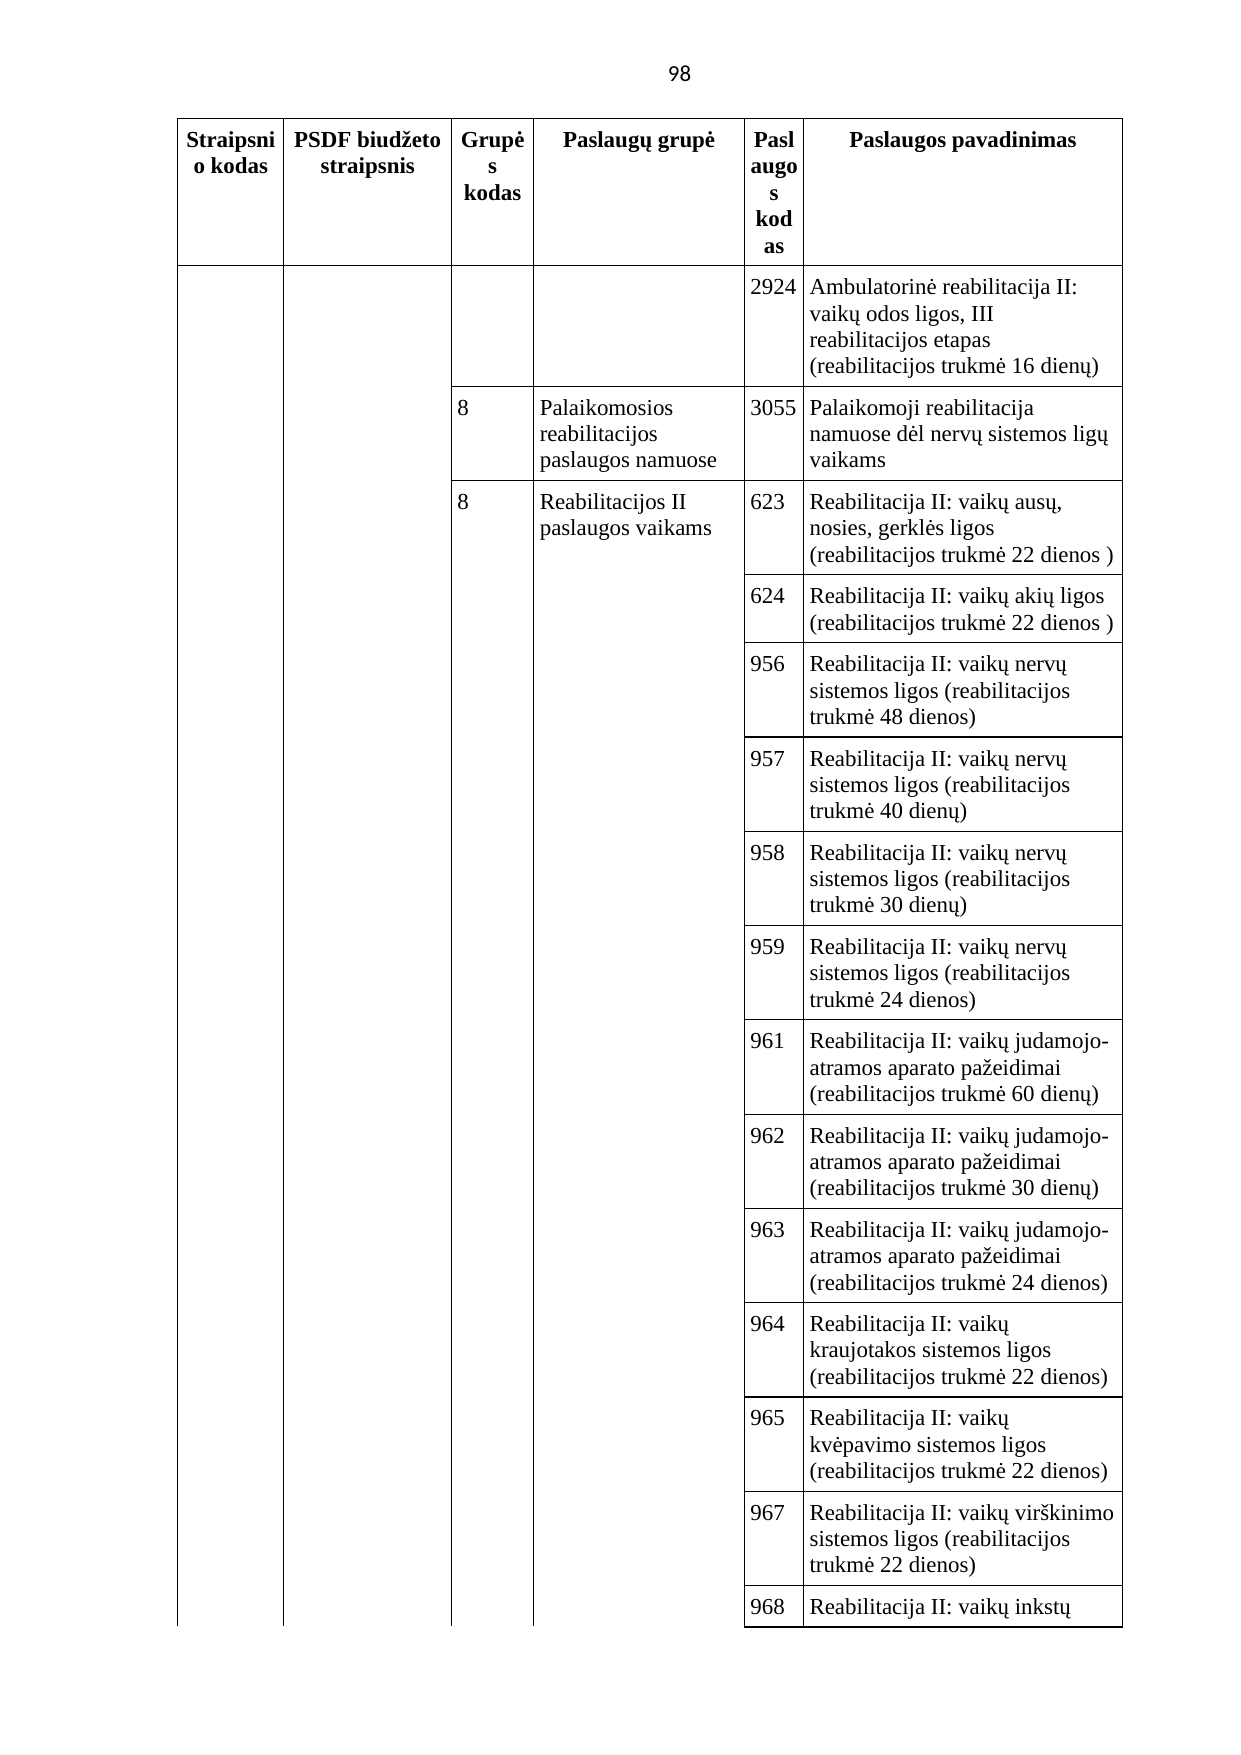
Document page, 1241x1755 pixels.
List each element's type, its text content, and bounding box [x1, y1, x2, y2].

table_cell [534, 1114, 744, 1208]
table_cell [284, 925, 451, 1019]
table_cell Palaikomoji reabilitacija namuose dėl nervų sistemos ligų vaikams [804, 387, 1122, 480]
table_cell 968 [745, 1586, 803, 1626]
table_cell [284, 1585, 451, 1626]
table_cell Palaikomosios reabilitacijos paslaugos namuose [534, 387, 744, 480]
table_cell [452, 266, 533, 386]
table_cell [178, 266, 283, 386]
table_cell [284, 1491, 451, 1585]
table_cell [284, 1396, 451, 1491]
table_cell [178, 925, 283, 1019]
table_cell [534, 831, 744, 925]
table_cell Reabilitacijos II paslaugos vaikams [534, 481, 744, 574]
table_cell [452, 1208, 533, 1302]
table_cell Reabilitacija II: vaikų kraujotakos sistemos ligos (reabilitacijos trukmė 22 dienos) [804, 1303, 1122, 1396]
table_cell [178, 1491, 283, 1585]
table_cell [452, 1585, 533, 1626]
table_cell [284, 480, 451, 574]
table_cell [534, 1019, 744, 1113]
table_cell [534, 736, 744, 831]
table_cell [178, 642, 283, 736]
table_cell Reabilitacija II: vaikų akių ligos (reabilitacijos trukmė 22 dienos ) [804, 575, 1122, 642]
table_cell [284, 386, 451, 480]
table_header Paslaugų grupė [534, 119, 744, 265]
table_cell 965 [745, 1398, 803, 1491]
table_cell Reabilitacija II: vaikų ausų, nosies, gerklės ligos (reabilitacijos trukmė 22 dienos ) [804, 481, 1122, 574]
table_cell [452, 642, 533, 736]
table_cell [534, 1396, 744, 1491]
table_cell [452, 925, 533, 1019]
table_cell [178, 574, 283, 642]
table_cell [178, 1585, 283, 1626]
table_cell [452, 1019, 533, 1113]
table_cell Reabilitacija II: vaikų nervų sistemos ligos (reabilitacijos trukmė 24 dienos) [804, 926, 1122, 1019]
table_cell 961 [745, 1020, 803, 1113]
table_cell 624 [745, 575, 803, 642]
table_cell Ambulatorinė reabilitacija II: vaikų odos ligos, III reabilitacijos etapas (reabilitacijos trukmė 16 dienų) [804, 266, 1122, 386]
table_cell [534, 1302, 744, 1396]
table_cell [178, 386, 283, 480]
table_cell 8 [452, 387, 533, 480]
table_header Paslaugos pavadinimas [804, 119, 1122, 265]
table_cell 2924 [745, 266, 803, 386]
table_cell Reabilitacija II: vaikų judamojo-atramos aparato pažeidimai (reabilitacijos trukmė 24 dienos) [804, 1209, 1122, 1302]
table_cell [452, 1491, 533, 1585]
table_cell [284, 266, 451, 386]
table_cell [284, 642, 451, 736]
table_header PSDF biudžeto straipsnis [284, 119, 451, 265]
table_cell [284, 736, 451, 831]
table_cell [178, 736, 283, 831]
table_cell 962 [745, 1115, 803, 1208]
table_cell Reabilitacija II: vaikų nervų sistemos ligos (reabilitacijos trukmė 48 dienos) [804, 643, 1122, 736]
table_cell [178, 480, 283, 574]
table_cell [178, 1019, 283, 1113]
table_cell 964 [745, 1303, 803, 1396]
table_cell 623 [745, 481, 803, 574]
table_cell 957 [745, 738, 803, 831]
table_header Grupės kodas [452, 119, 533, 265]
table_cell 963 [745, 1209, 803, 1302]
table_cell 959 [745, 926, 803, 1019]
table_cell [452, 574, 533, 642]
table_cell [284, 1208, 451, 1302]
table_cell 956 [745, 643, 803, 736]
table_cell [284, 1302, 451, 1396]
table_cell Reabilitacija II: vaikų judamojo-atramos aparato pažeidimai (reabilitacijos trukmė 60 dienų) [804, 1020, 1122, 1113]
table_cell [452, 1396, 533, 1491]
table_cell Reabilitacija II: vaikų nervų sistemos ligos (reabilitacijos trukmė 30 dienų) [804, 832, 1122, 925]
table_cell 958 [745, 832, 803, 925]
table_cell [534, 1585, 744, 1626]
table_cell [534, 266, 744, 386]
table_cell Reabilitacija II: vaikų judamojo-atramos aparato pažeidimai (reabilitacijos trukmė 30 dienų) [804, 1115, 1122, 1208]
table_cell 8 [452, 481, 533, 574]
table_cell [284, 574, 451, 642]
table_cell 3055 [745, 387, 803, 480]
table_cell [178, 1208, 283, 1302]
table_cell [178, 1114, 283, 1208]
table_cell [178, 831, 283, 925]
table_cell [284, 1114, 451, 1208]
table_cell [534, 642, 744, 736]
table_cell 967 [745, 1492, 803, 1585]
table_cell [284, 831, 451, 925]
table_cell [178, 1396, 283, 1491]
table_cell Reabilitacija II: vaikų nervų sistemos ligos (reabilitacijos trukmė 40 dienų) [804, 738, 1122, 831]
table_cell [534, 925, 744, 1019]
table_cell [534, 574, 744, 642]
table_cell [534, 1491, 744, 1585]
table_cell [284, 1019, 451, 1113]
table_header Straipsnio kodas [178, 119, 283, 265]
table_header Paslaugos kodas [745, 119, 803, 265]
table_cell Reabilitacija II: vaikų virškinimo sistemos ligos (reabilitacijos trukmė 22 dienos) [804, 1492, 1122, 1585]
table_cell [534, 1208, 744, 1302]
table_cell [178, 1302, 283, 1396]
table_cell [452, 1114, 533, 1208]
table_cell Reabilitacija II: vaikų inkstų [804, 1586, 1122, 1626]
table_cell [452, 831, 533, 925]
table_cell Reabilitacija II: vaikų kvėpavimo sistemos ligos (reabilitacijos trukmė 22 dienos) [804, 1398, 1122, 1491]
table_cell [452, 1302, 533, 1396]
table_cell [452, 736, 533, 831]
